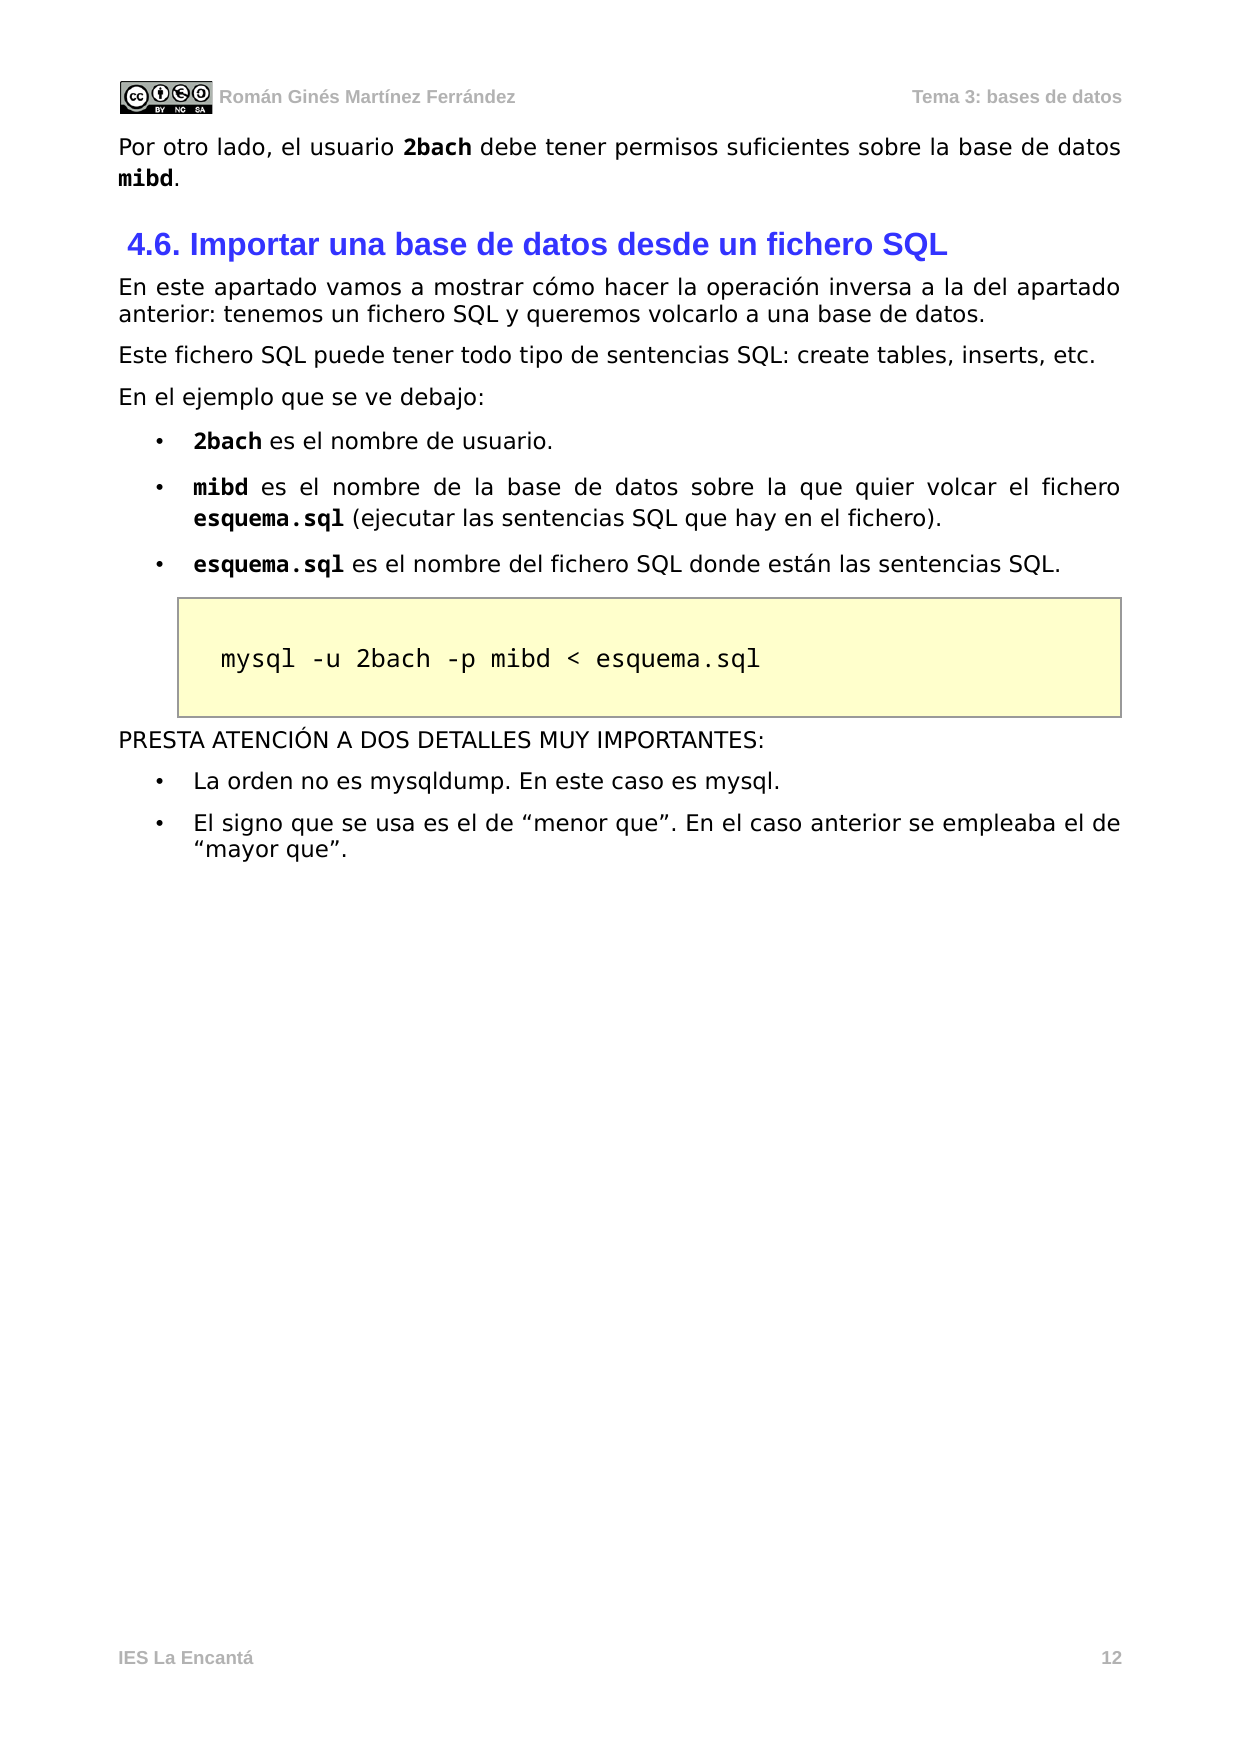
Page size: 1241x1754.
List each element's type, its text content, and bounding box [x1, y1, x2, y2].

list esquema.sql es el nombre del fichero SQL donde están las sentencias SQL. [156, 548, 1122, 579]
list La orden no es mysqldump. En este caso es mysql. [156, 768, 1122, 795]
list mibd es el nombre de la base de datos sobre la que quier volcar el fichero esquema.sql (ejecutar las sentencias SQL que hay en el fichero). [156, 471, 1122, 533]
text En este apartado vamos a mostrar cómo hacer la operación inversa a la del apartado anterior: tenemos un fichero SQL y queremos volcarlo a una base de datos. [118, 274, 1122, 328]
text Por otro lado, el usuario 2bach debe tener permisos suficientes sobre la base de datos mibd. [118, 131, 1122, 193]
list El signo que se usa es el de “menor que”. En el caso anterior se empleaba el de “mayor que”. [156, 810, 1122, 863]
text PRESTA ATENCIÓN A DOS DETALLES MUY IMPORTANTES: [118, 727, 1122, 754]
text mysql -u 2bach -p mibd < esquema.sql [179, 599, 1120, 716]
picture [120, 81, 213, 114]
list 2bach es el nombre de usuario. [156, 425, 1122, 456]
subtitle Importar una base de datos desde un fichero SQL [118, 226, 1122, 263]
text Este fichero SQL puede tener todo tipo de sentencias SQL: create tables, inserts, etc. [118, 342, 1122, 369]
text En el ejemplo que se ve debajo: [118, 384, 1122, 410]
